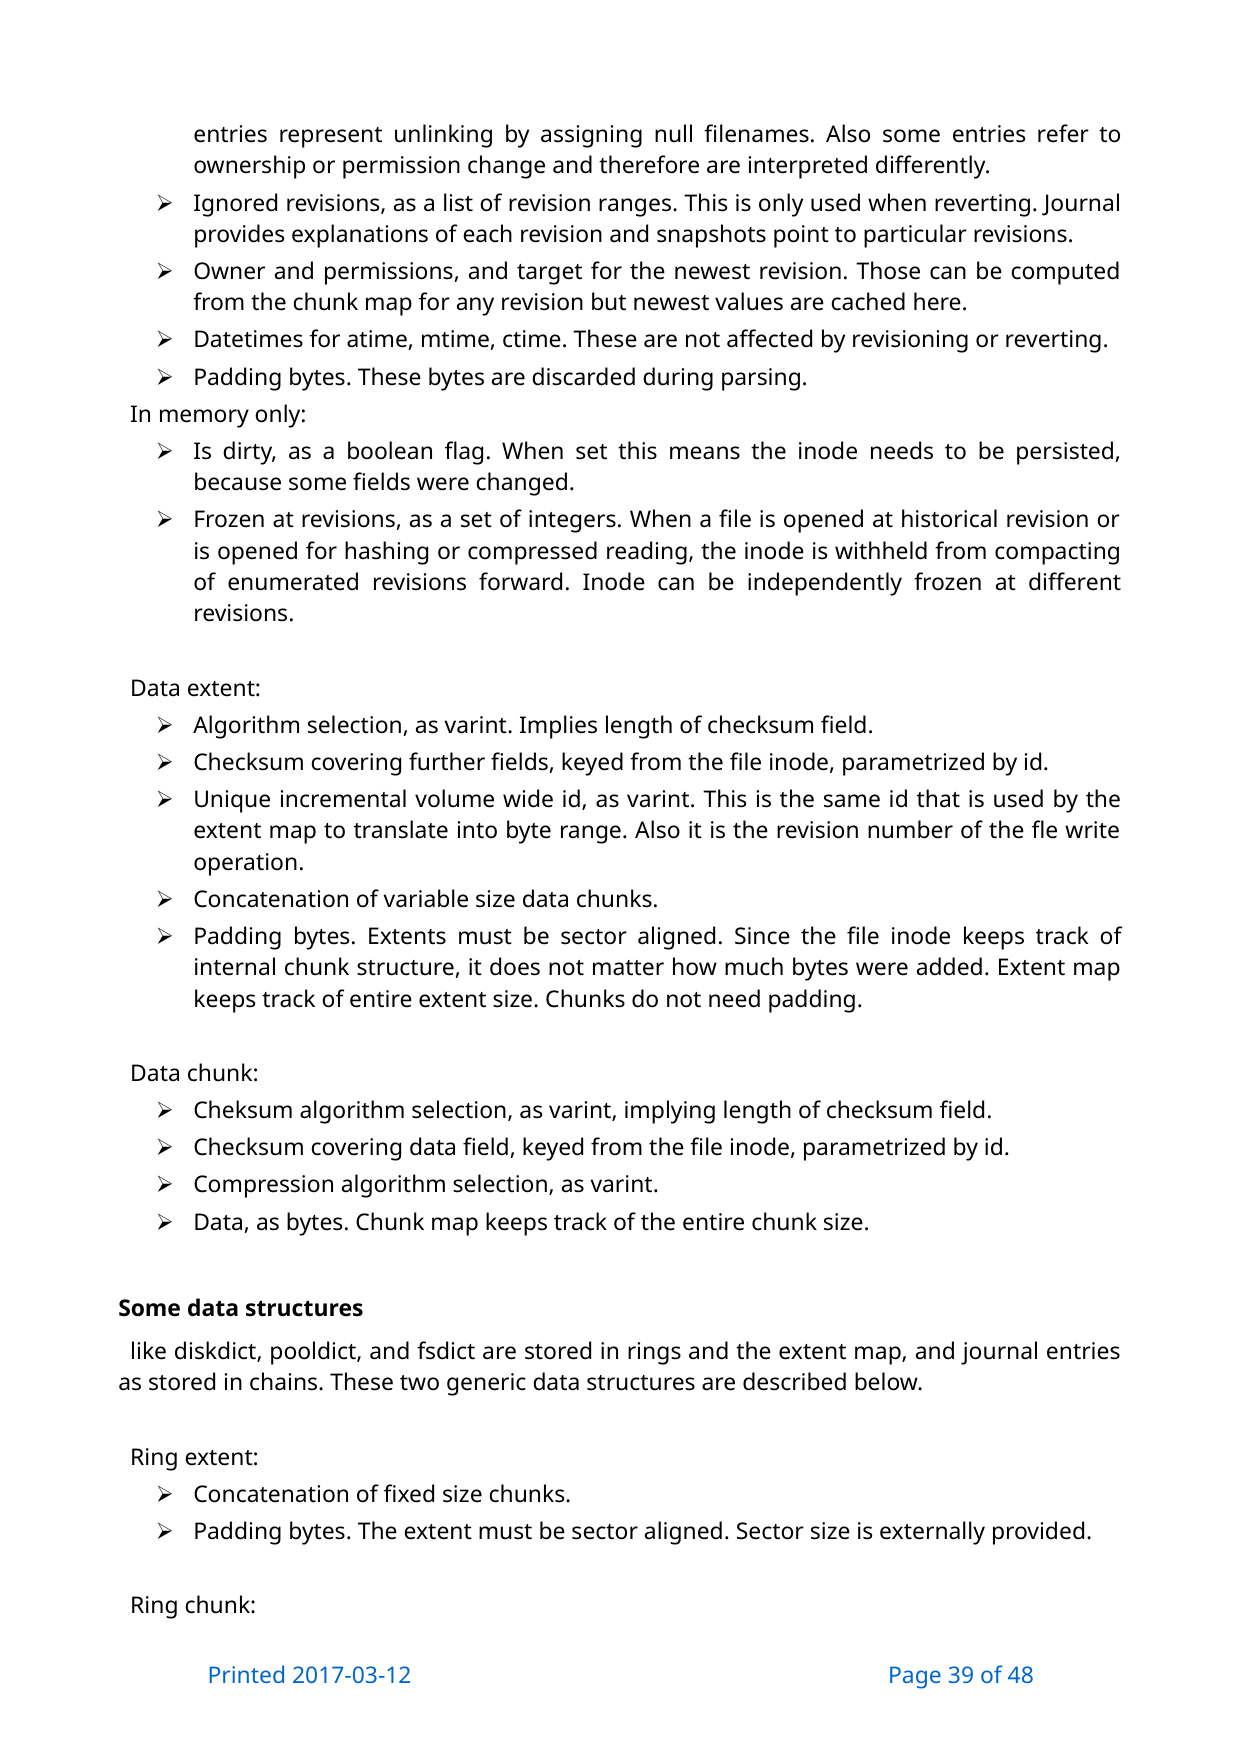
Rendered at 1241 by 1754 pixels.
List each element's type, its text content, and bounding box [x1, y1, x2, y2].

list Unique incremental volume wide id, as varint. This is the same id that is used by the extent map to translate into byte range. Also it is the revision number of the fle write operation. [156, 783, 1122, 877]
list Concatenation of fixed size chunks. [156, 1478, 1122, 1509]
list Algorithm selection, as varint. Implies length of checksum field. [156, 709, 1122, 740]
list Padding bytes. Extents must be sector aligned. Since the file inode keeps track of internal chunk structure, it does not matter how much bytes were added. Extent map keeps track of entire extent size. Chunks do not need padding. [156, 920, 1122, 1014]
list Padding bytes. The extent must be sector aligned. Sector size is externally provided. [156, 1515, 1122, 1546]
list entries represent unlinking by assigning null filenames. Also some entries refer to ownership or permission change and therefore are interpreted differently. [156, 118, 1122, 181]
list Padding bytes. These bytes are discarded during parsing. [156, 361, 1122, 392]
list Compression algorithm selection, as varint. [156, 1168, 1122, 1200]
text In memory only: [118, 398, 1122, 429]
text Data chunk: [118, 1057, 1122, 1088]
list Ignored revisions, as a list of revision ranges. This is only used when reverting. Journal provides explanations of each revision and snapshots point to particular revisions. [156, 187, 1122, 249]
text Ring extent: [118, 1440, 1122, 1472]
list Checksum covering further fields, keyed from the file inode, parametrized by id. [156, 746, 1122, 777]
text Data extent: [118, 672, 1122, 703]
list Data, as bytes. Chunk map keeps track of the entire chunk size. [156, 1206, 1122, 1237]
list Owner and permissions, and target for the newest revision. Those can be computed from the chunk map for any revision but newest values are cached here. [156, 255, 1122, 317]
list Is dirty, as a boolean flag. When set this means the inode needs to be persisted, because some fields were changed. [156, 435, 1122, 497]
text like diskdict, pooldict, and fsdict are stored in rings and the extent map, and journal entries as stored in chains. These two generic data structures are described below. [118, 1335, 1122, 1397]
list Frozen at revisions, as a set of integers. When a file is opened at historical revision or is opened for hashing or compressed reading, the inode is withheld from compacting of enumerated revisions forward. Inode can be independently frozen at different revisions. [156, 503, 1122, 628]
subtitle Some data structures [118, 1292, 1122, 1323]
list Concatenation of variable size data chunks. [156, 883, 1122, 914]
text Ring chunk: [118, 1589, 1122, 1620]
list Datetimes for atime, mtime, ctime. These are not affected by revisioning or reverting. [156, 323, 1122, 355]
list Cheksum algorithm selection, as varint, implying length of checksum field. [156, 1094, 1122, 1125]
list Checksum covering data field, keyed from the file inode, parametrized by id. [156, 1131, 1122, 1162]
